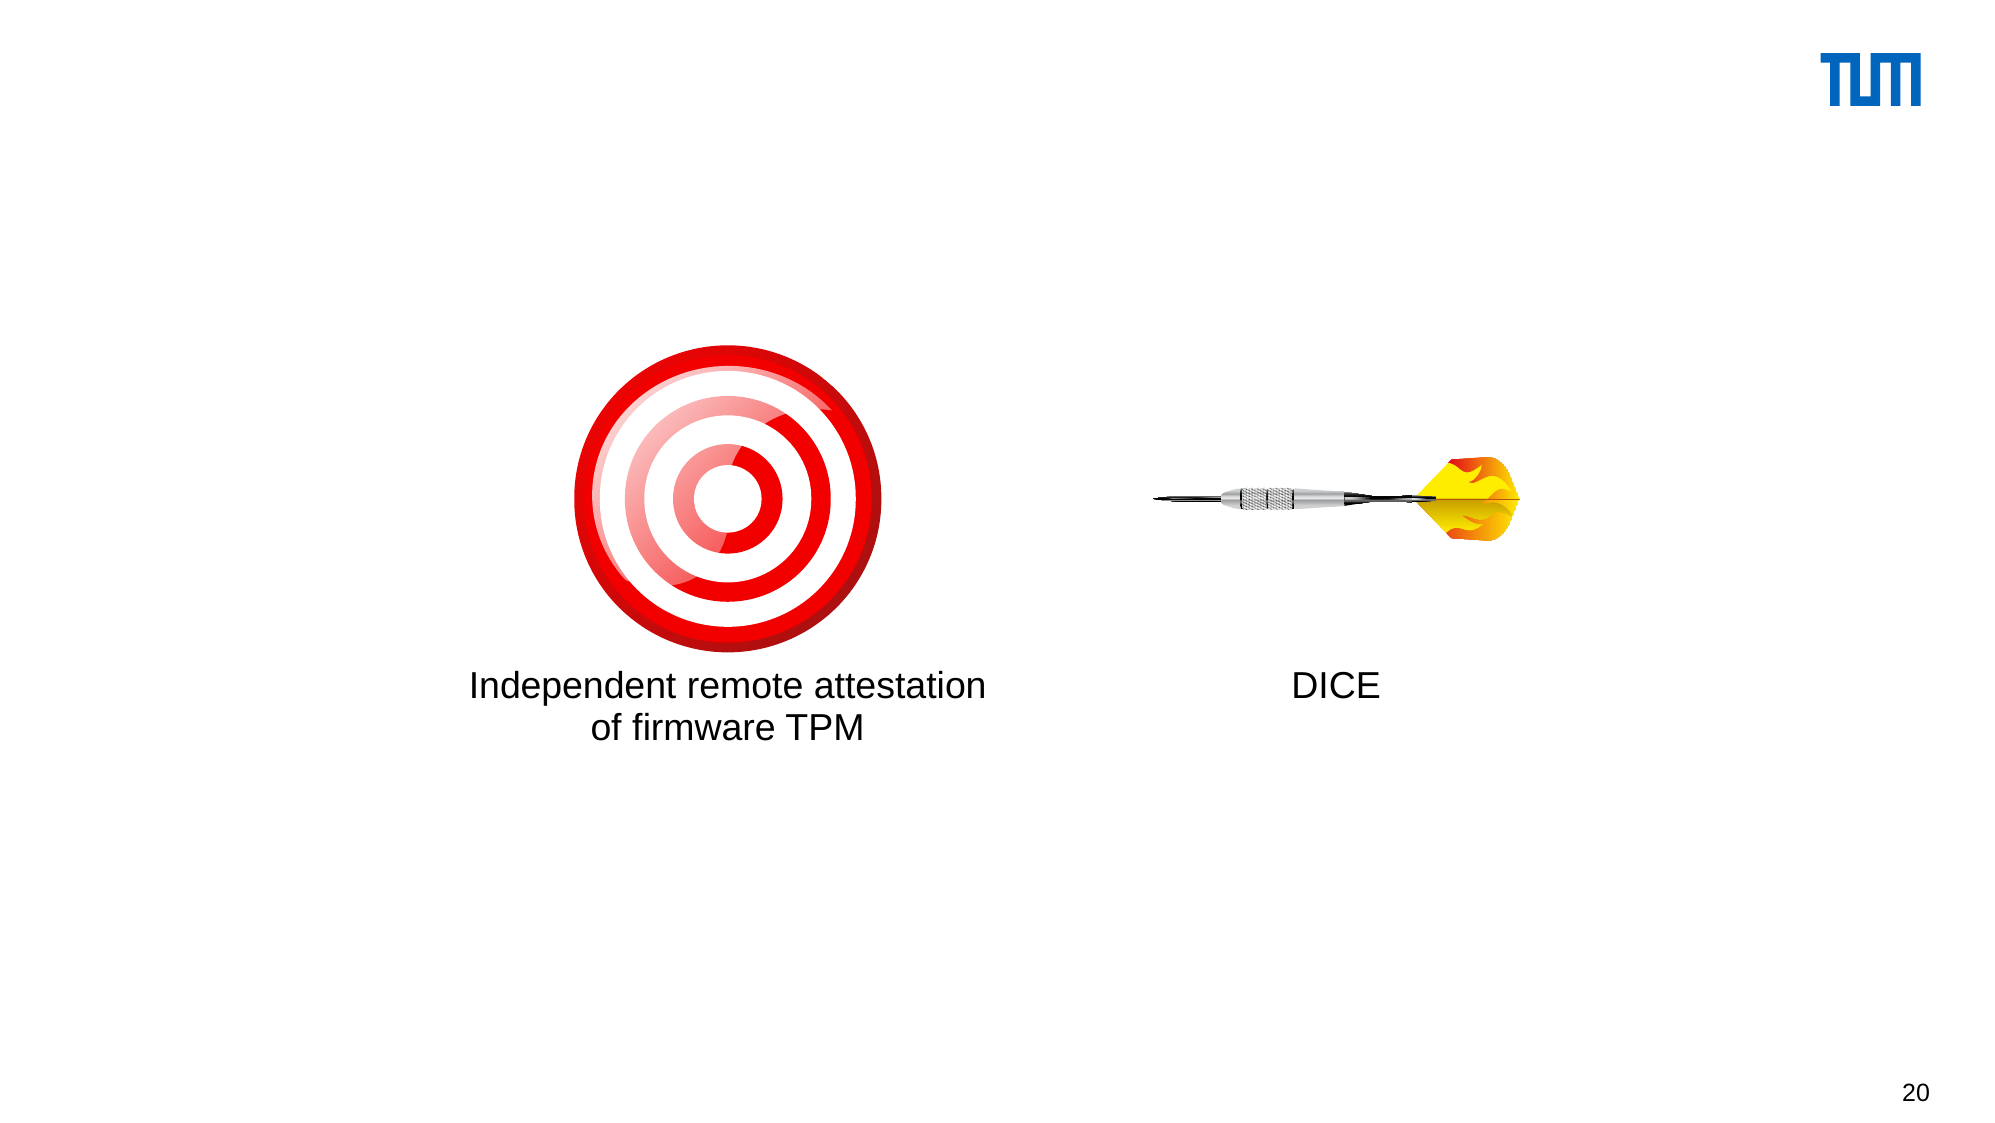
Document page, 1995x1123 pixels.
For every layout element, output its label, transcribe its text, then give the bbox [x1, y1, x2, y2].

text_box Independent remote attestation of firmware TPM [454, 657, 1002, 756]
text_box DICE [1131, 657, 1541, 747]
picture [1152, 457, 1520, 541]
picture [574, 345, 882, 653]
